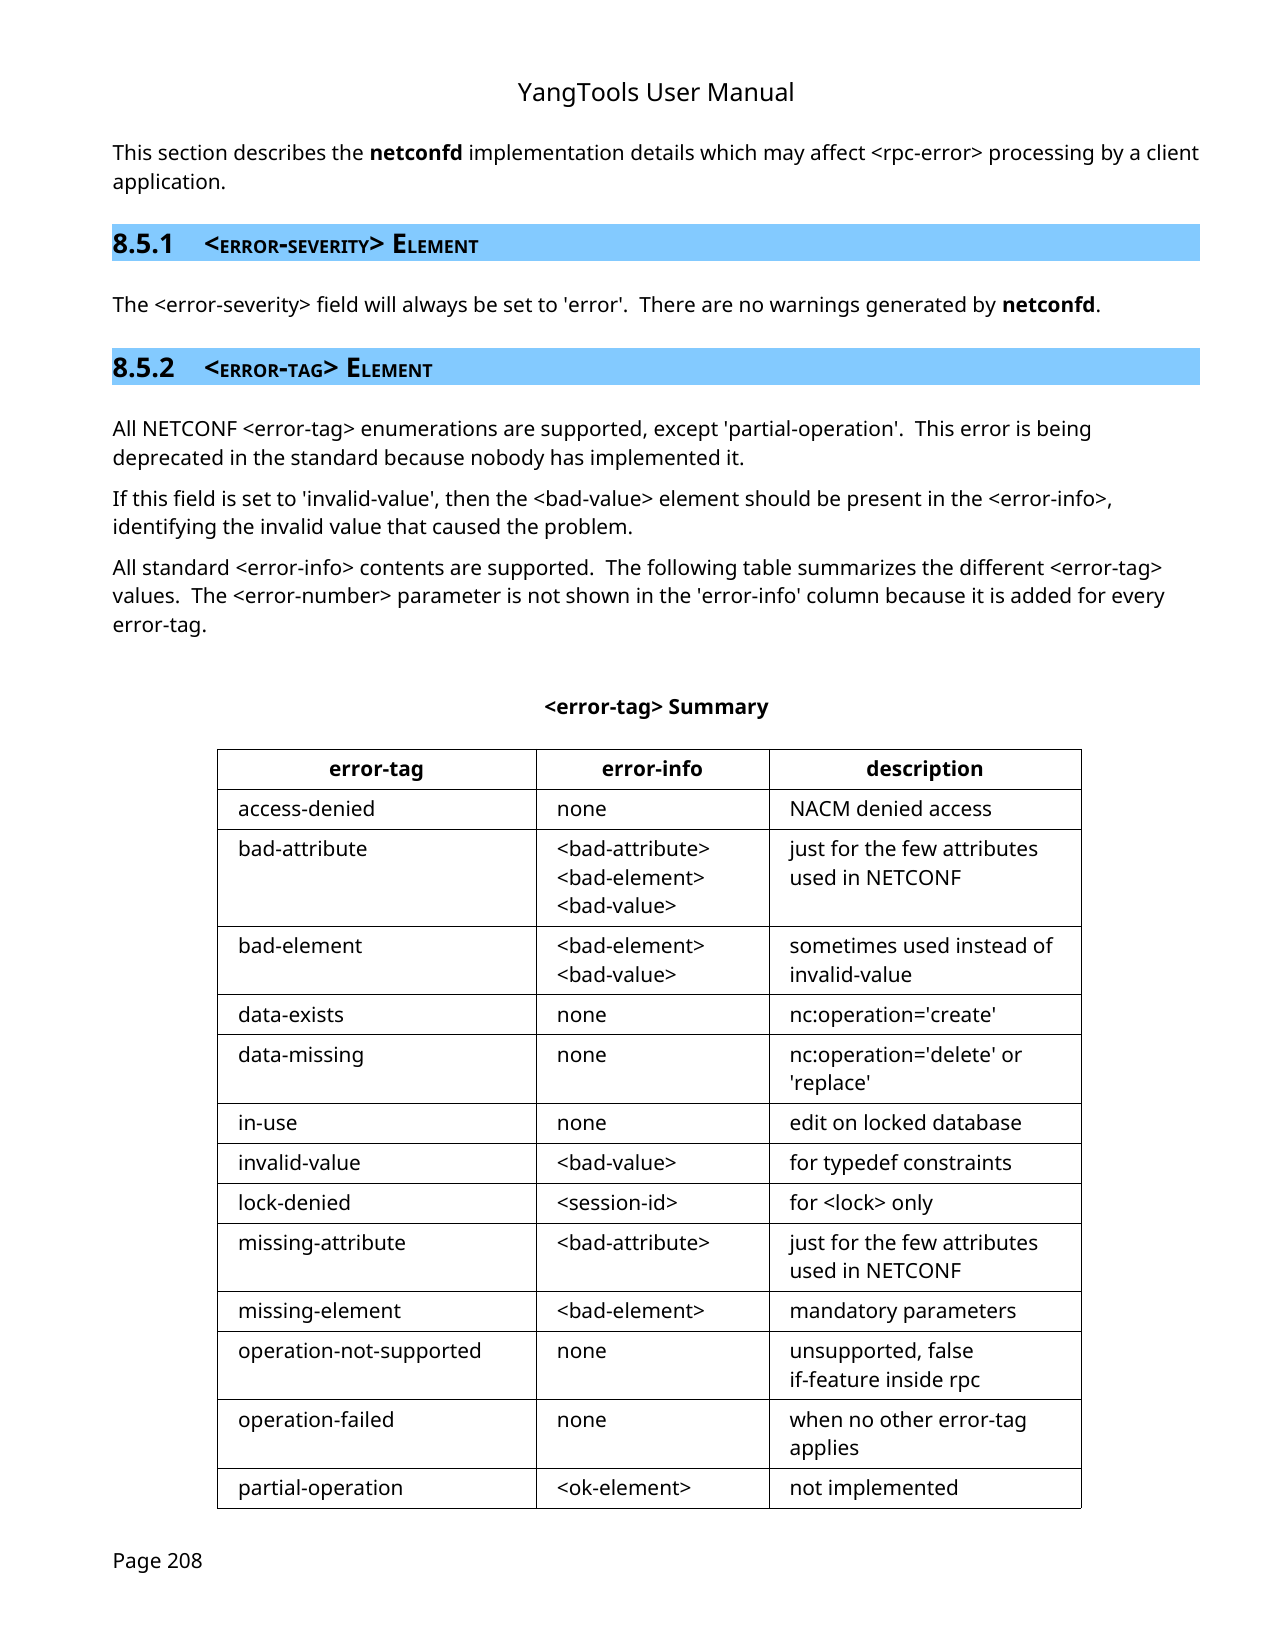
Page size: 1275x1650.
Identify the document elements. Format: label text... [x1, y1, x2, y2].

text All NETCONF <error-tag> enumerations are supported, except 'partial-operation'. This error is being deprecated in the standard because nobody has implemented it. [112, 414, 1200, 471]
text This section describes the netconfd implementation details which may affect <rpc-error> processing by a client application. [112, 138, 1200, 195]
table_cell <bad-attribute> <bad-element> <bad-value> [537, 830, 769, 926]
table_cell in-use [218, 1104, 536, 1142]
text The <error-severity> field will always be set to 'error'. There are no warnings generated by netconfd. [112, 291, 1200, 319]
table_cell partial-operation [218, 1469, 536, 1508]
table_cell mandatory parameters [770, 1292, 1081, 1331]
table_cell not implemented [770, 1469, 1081, 1508]
table_cell operation-not-supported [218, 1332, 536, 1399]
table_cell for <lock> only [770, 1184, 1081, 1222]
table_cell data-exists [218, 995, 536, 1034]
subtitle <error-tag> Summary [127, 692, 1185, 720]
table_cell nc:operation='create' [770, 995, 1081, 1034]
table_cell just for the few attributes used in NETCONF [770, 1224, 1081, 1291]
table_cell <session-id> [537, 1184, 769, 1222]
table_cell bad-element [218, 927, 536, 994]
table_cell none [537, 790, 769, 829]
text If this field is set to 'invalid-value', then the <bad-value> element should be present in the <error-info>, identifying the invalid value that caused the problem. [112, 484, 1200, 541]
table_cell data-missing [218, 1035, 536, 1102]
table_cell when no other error-tag applies [770, 1400, 1081, 1468]
table_header error-tag [218, 750, 536, 789]
table_cell none [537, 1104, 769, 1142]
subtitle <error-tag> Element [112, 348, 1200, 385]
table_cell unsupported, false if-feature inside rpc [770, 1332, 1081, 1399]
table_cell <ok-element> [537, 1469, 769, 1508]
table_cell none [537, 995, 769, 1034]
text All standard <error-info> contents are supported. The following table summarizes the different <error-tag> values. The <error-number> parameter is not shown in the 'error-info' column because it is added for every error-tag. [112, 553, 1200, 638]
table_cell none [537, 1400, 769, 1468]
table_cell <bad-element> <bad-value> [537, 927, 769, 994]
table_cell sometimes used instead of invalid-value [770, 927, 1081, 994]
table_cell for typedef constraints [770, 1144, 1081, 1182]
table_cell invalid-value [218, 1144, 536, 1182]
table_cell operation-failed [218, 1400, 536, 1468]
table_cell <bad-element> [537, 1292, 769, 1331]
table_cell NACM denied access [770, 790, 1081, 829]
table_cell missing-element [218, 1292, 536, 1331]
table_cell missing-attribute [218, 1224, 536, 1291]
table_cell none [537, 1035, 769, 1102]
table_cell lock-denied [218, 1184, 536, 1222]
table_header description [770, 750, 1081, 789]
table_cell access-denied [218, 790, 536, 829]
table_cell just for the few attributes used in NETCONF [770, 830, 1081, 926]
subtitle <error-severity> Element [112, 224, 1200, 261]
table_cell nc:operation='delete' or 'replace' [770, 1035, 1081, 1102]
table_cell <bad-attribute> [537, 1224, 769, 1291]
table_cell edit on locked database [770, 1104, 1081, 1142]
table_header error-info [537, 750, 769, 789]
table_cell <bad-value> [537, 1144, 769, 1182]
table_cell bad-attribute [218, 830, 536, 926]
table_cell none [537, 1332, 769, 1399]
